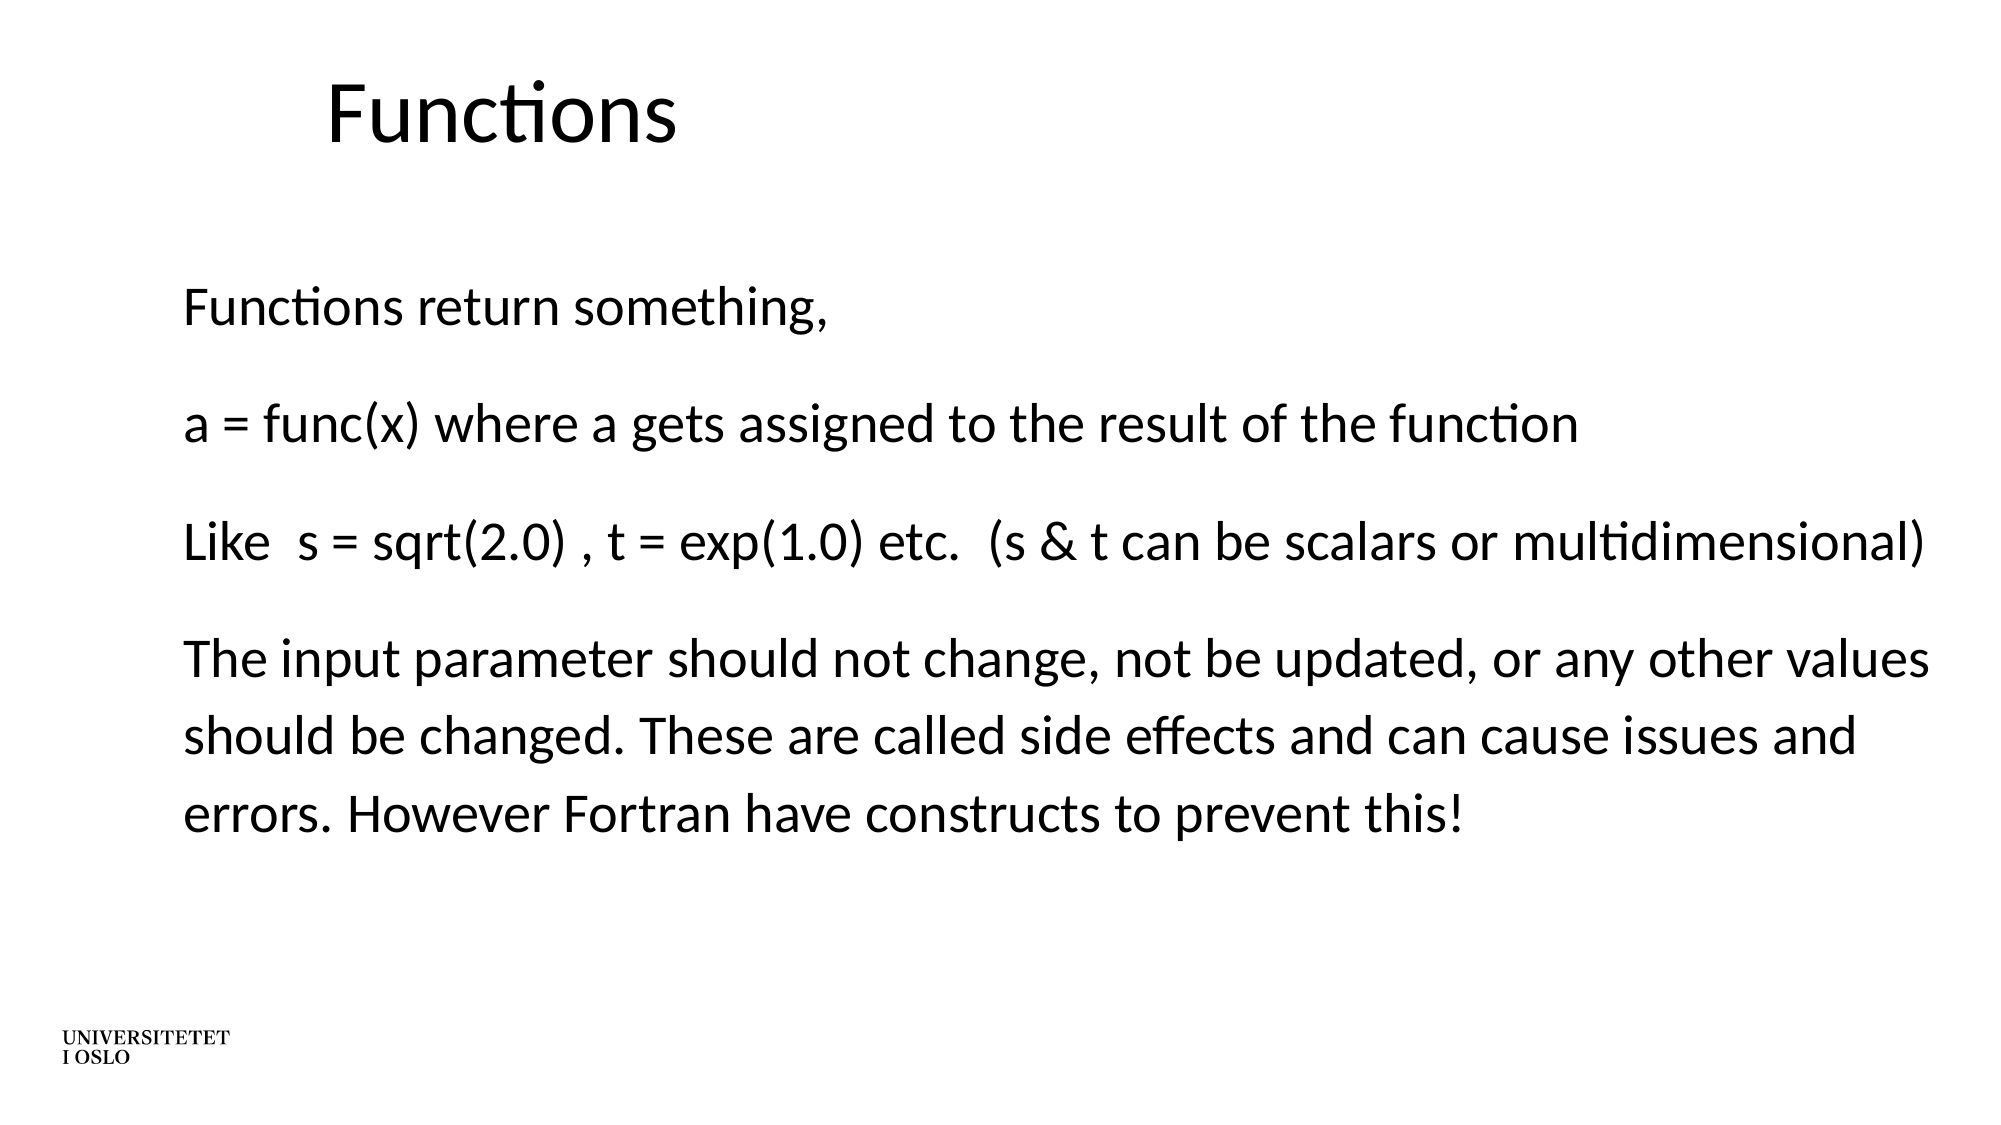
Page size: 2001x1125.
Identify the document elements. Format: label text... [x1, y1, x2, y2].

text_box Functions [306, 32, 1723, 148]
text_box Functions return something, a = func(x) where a gets assigned to the result of the function Like s = sqrt(2.0) , t = exp(1.0) etc. (s & t can be scalars or multidimensional) The input parameter should not change, not be updated, or any other values should be changed. These are called side effects and can cause issues and errors. However Fortran have constructs to prevent this! [163, 239, 2000, 936]
picture [62, 1030, 230, 1064]
